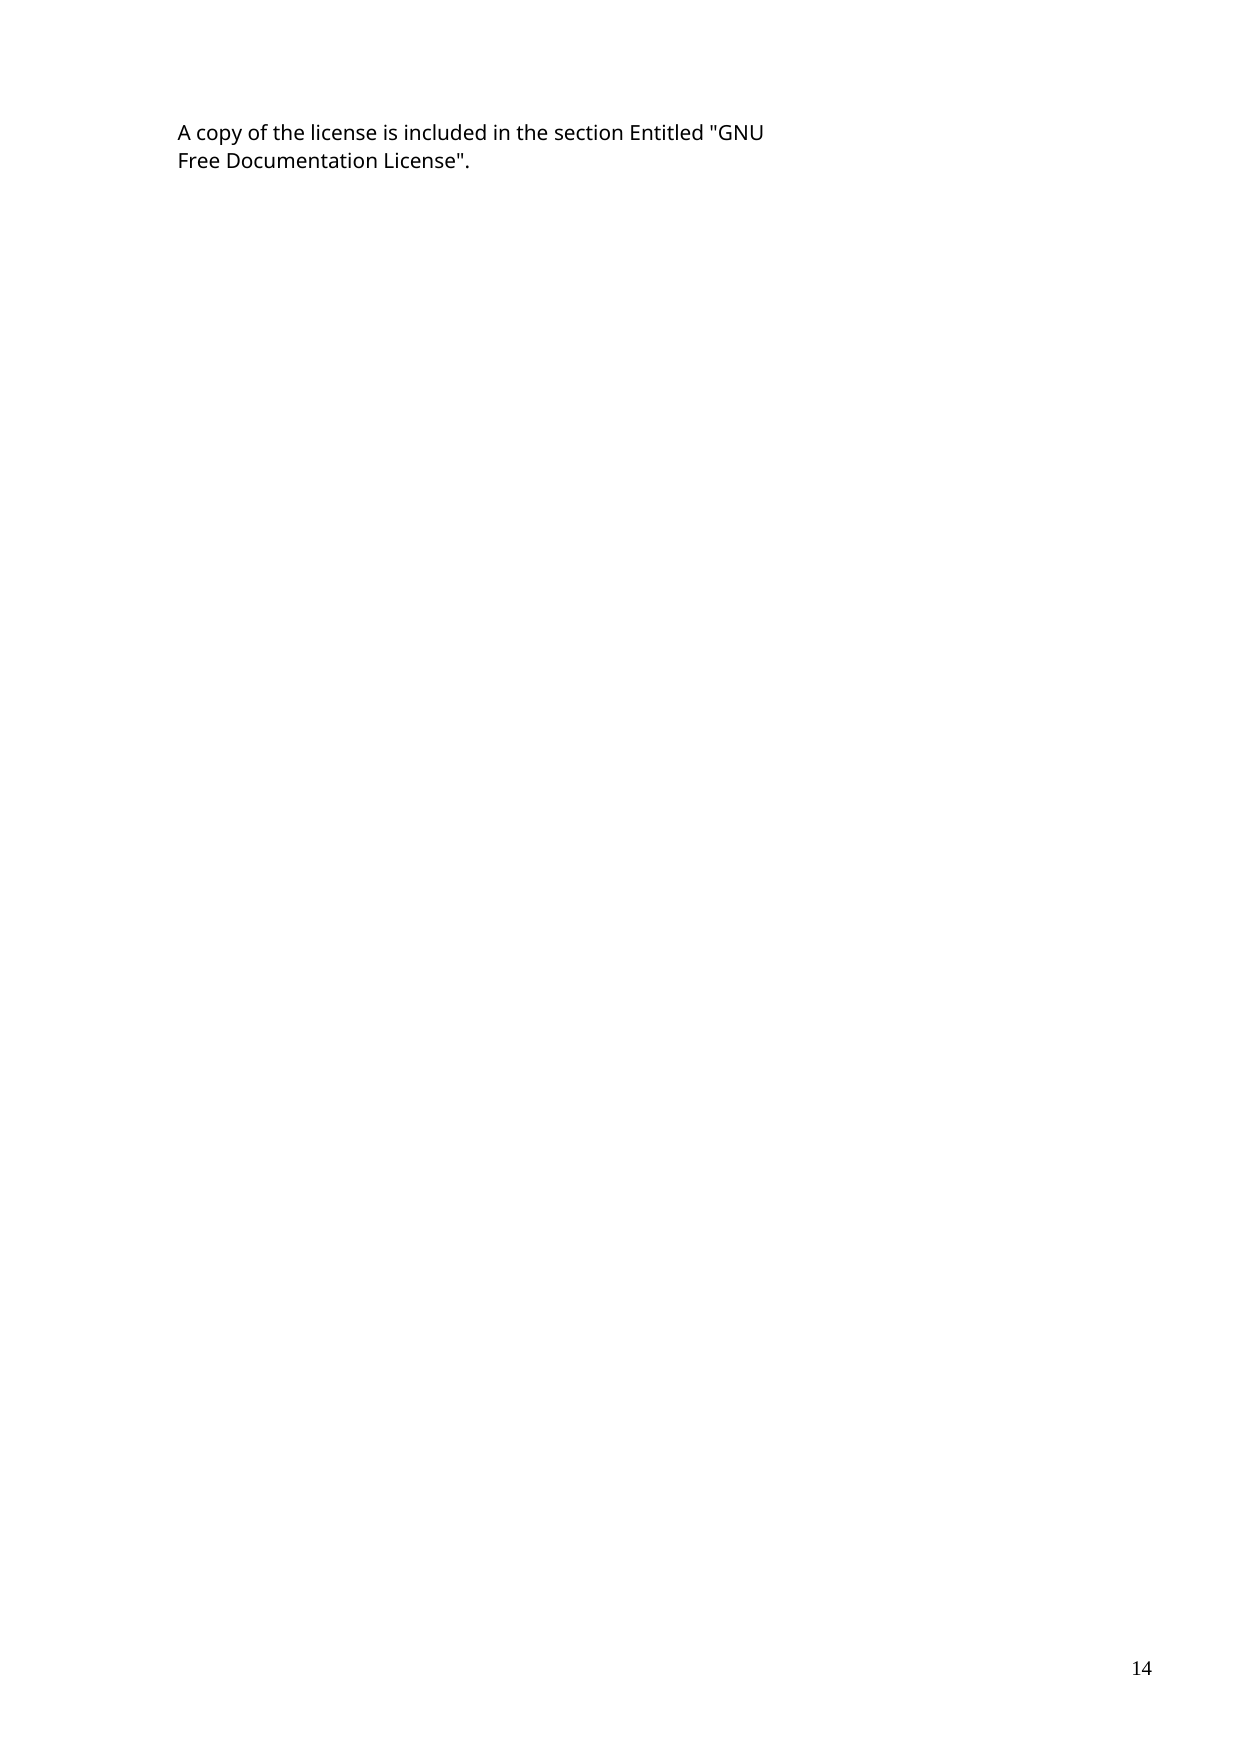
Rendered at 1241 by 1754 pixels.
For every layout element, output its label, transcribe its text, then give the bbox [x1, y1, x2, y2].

text A copy of the license is included in the section Entitled "GNU Free Documentation License". [177, 118, 1152, 227]
